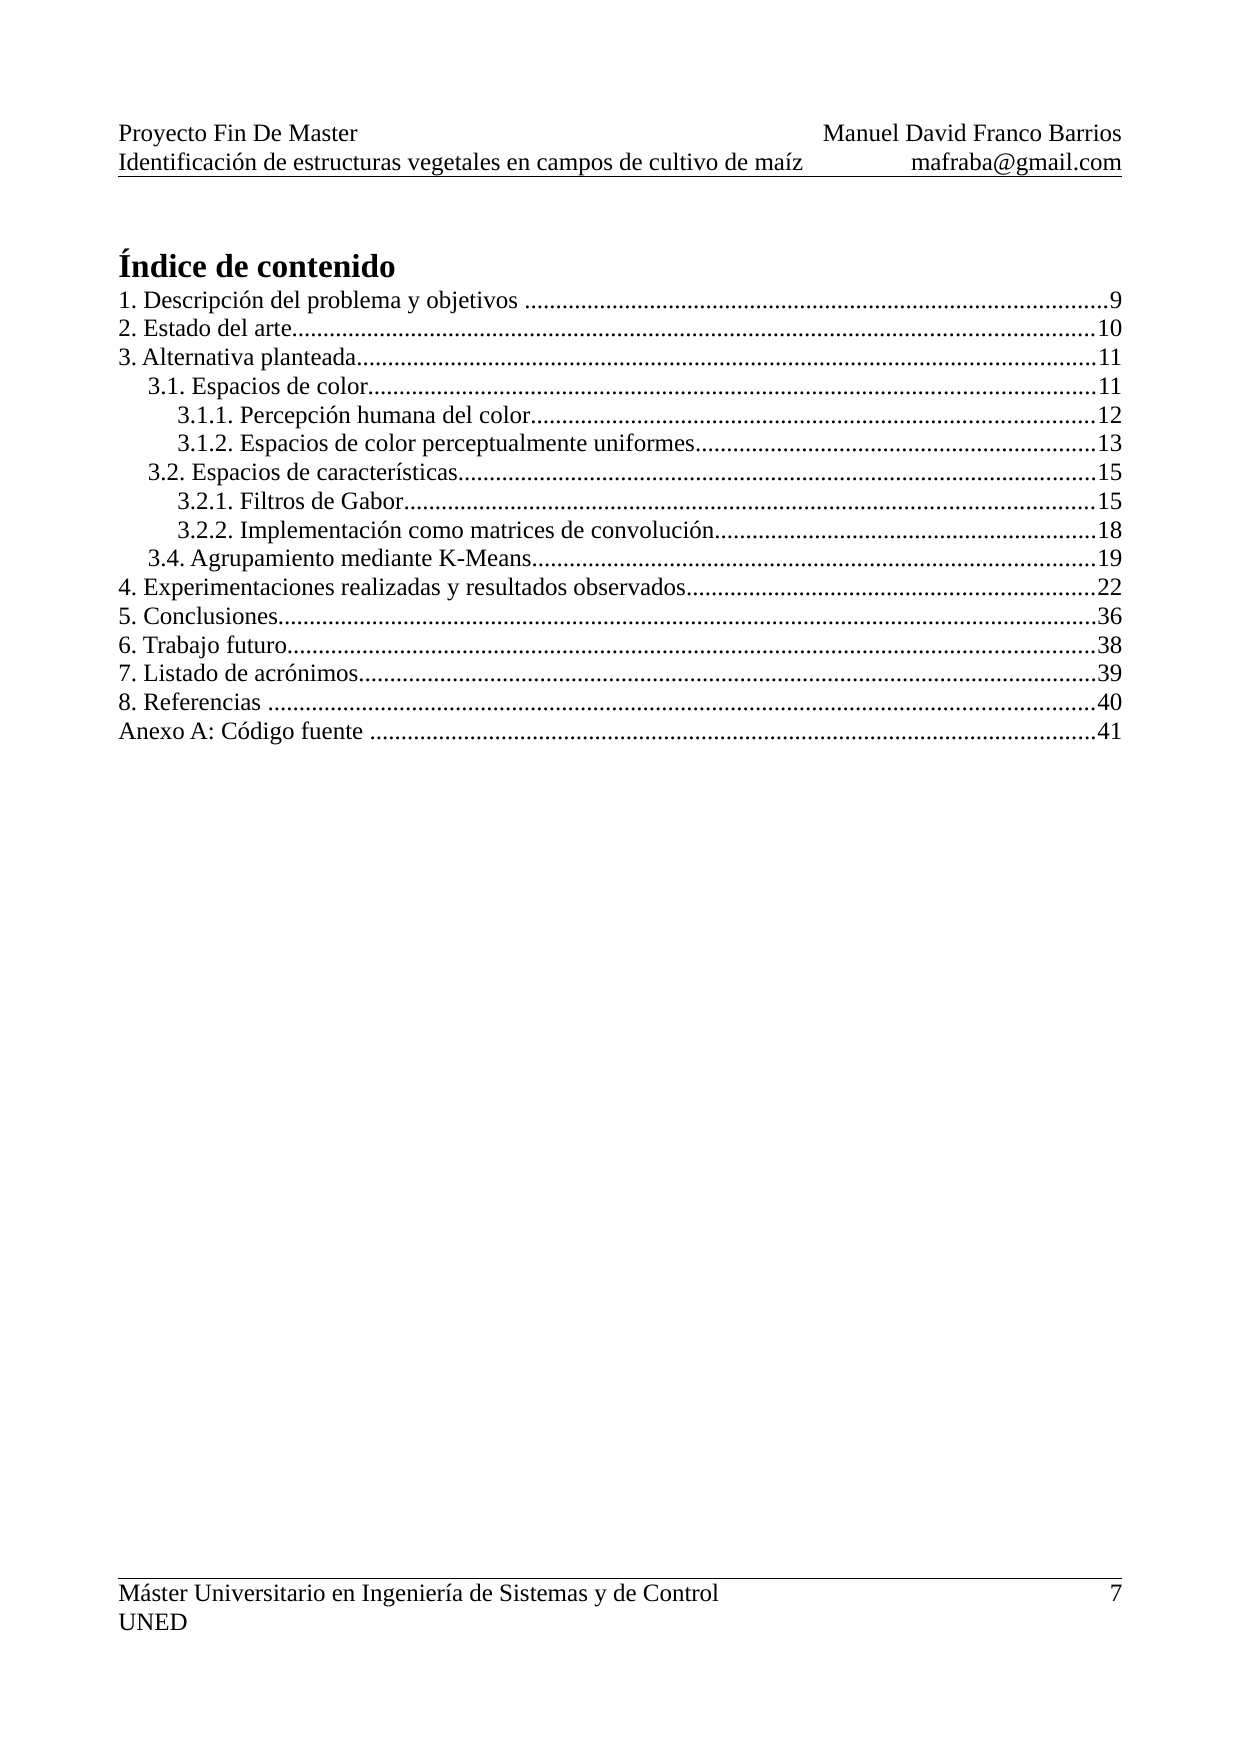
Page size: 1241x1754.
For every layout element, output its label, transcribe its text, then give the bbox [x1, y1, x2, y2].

text 8. Referencias 40 [118, 687, 1122, 716]
text 3.4. Agrupamiento mediante K-Means 19 [148, 543, 1122, 572]
text 4. Experimentaciones realizadas y resultados observados 22 [118, 572, 1122, 601]
text 3.1. Espacios de color 11 [148, 371, 1122, 400]
text 6. Trabajo futuro 38 [118, 630, 1122, 658]
text Anexo A: Código fuente 41 [118, 716, 1122, 745]
text 3.1.2. Espacios de color perceptualmente uniformes 13 [177, 428, 1122, 457]
subtitle Índice de contenido [118, 246, 1122, 285]
text 1. Descripción del problema y objetivos 9 [118, 285, 1122, 313]
text 2. Estado del arte 10 [118, 313, 1122, 342]
text 3.2.2. Implementación como matrices de convolución 18 [177, 515, 1122, 543]
text 7. Listado de acrónimos 39 [118, 658, 1122, 687]
text 3. Alternativa planteada 11 [118, 342, 1122, 371]
text 3.2.1. Filtros de Gabor 15 [177, 486, 1122, 515]
text 5. Conclusiones 36 [118, 601, 1122, 630]
text 3.1.1. Percepción humana del color 12 [177, 400, 1122, 428]
text 3.2. Espacios de características 15 [148, 457, 1122, 486]
